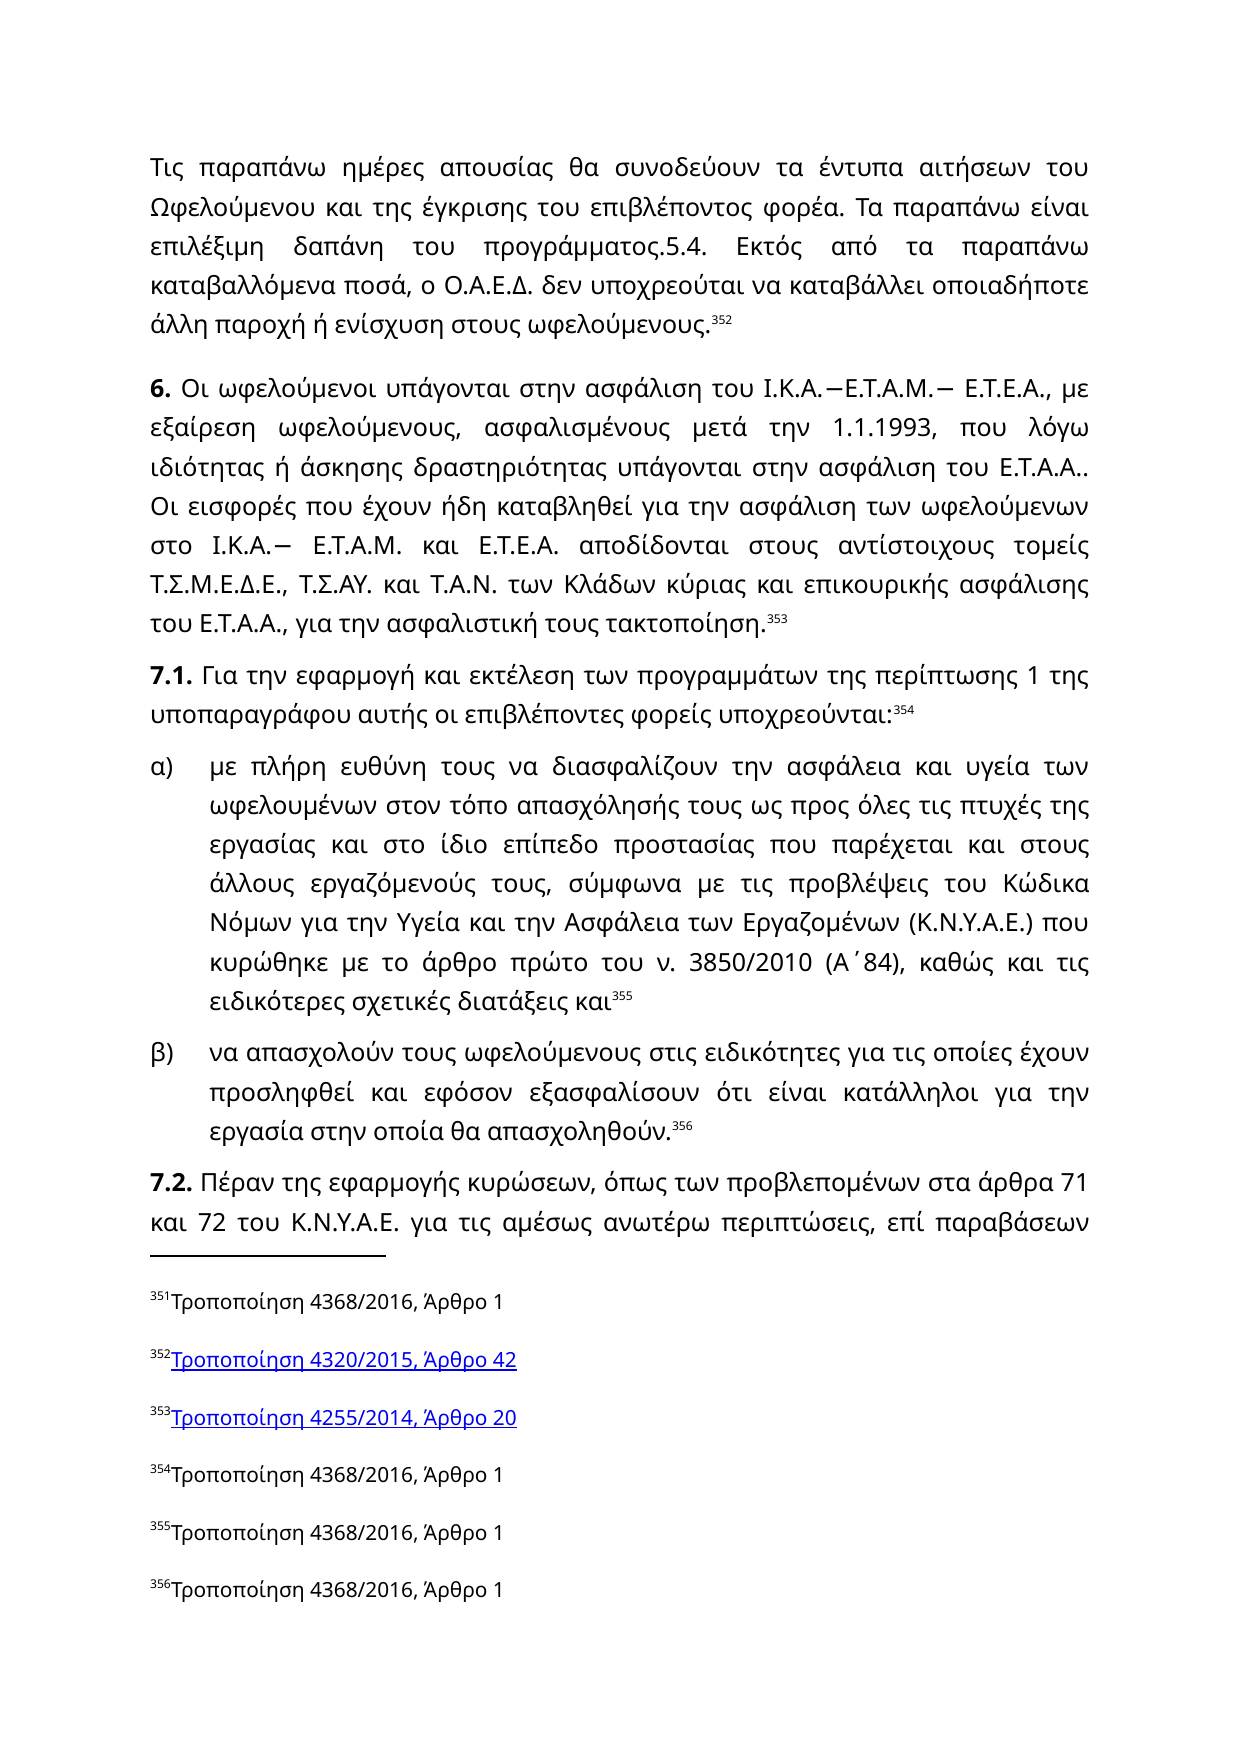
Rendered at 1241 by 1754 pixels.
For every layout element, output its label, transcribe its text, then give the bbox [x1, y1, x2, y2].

text 7.1. Για την εφαρμογή και εκτέλεση των προγραμμάτων της περίπτωσης 1 της υποπαραγράφου αυτής οι επιβλέποντες φορείς υποχρεούνται: [150, 657, 1090, 731]
text 7.2. Πέραν της εφαρμογής κυρώσεων, όπως των προβλεπομένων στα άρθρα 71 και 72 του Κ.Ν.Υ.Α.Ε. για τις αμέσως ανωτέρω περιπτώσεις, επί παραβάσεων [150, 1165, 1090, 1238]
text Τροποποίηση 4368/2016, Άρθρο 1 [150, 1460, 1090, 1489]
text 6. Οι ωφελούμενοι υπάγονται στην ασφάλιση του Ι.Κ.Α.−Ε.Τ.Α.Μ.− Ε.Τ.Ε.Α., με εξαίρεση ωφελούμενους, ασφαλισμένους μετά την 1.1.1993, που λόγω ιδιότητας ή άσκησης δραστηριότητας υπάγονται στην ασφάλιση του Ε.Τ.Α.Α.. Οι εισφορές που έχουν ήδη καταβληθεί για την ασφάλιση των ωφελούμενων στο Ι.Κ.Α.− Ε.Τ.Α.Μ. και Ε.Τ.Ε.Α. αποδίδονται στους αντίστοιχους τομείς Τ.Σ.Μ.Ε.Δ.Ε., Τ.Σ.ΑΥ. και Τ.Α.Ν. των Κλάδων κύριας και επικουρικής ασφάλισης του Ε.Τ.Α.Α., για την ασφαλιστική τους τακτοποίηση. [150, 371, 1090, 640]
text Τροποποίηση 4320/2015, Άρθρο 42 [150, 1345, 1090, 1373]
text Τροποποίηση 4368/2016, Άρθρο 1 [150, 1576, 1090, 1604]
text Τροποποίηση 4255/2014, Άρθρο 20 [150, 1403, 1090, 1431]
list α) με πλήρη ευθύνη τους να διασφαλίζουν την ασφάλεια και υγεία των ωφελουμένων στον τόπο απασχόλησής τους ως προς όλες τις πτυχές της εργασίας και στο ίδιο επίπεδο προστασίας που παρέχεται και στους άλλους εργαζόμενούς τους, σύμφωνα με τις προβλέψεις του Κώδικα Νόμων για την Υγεία και την Ασφάλεια των Εργαζομένων (Κ.Ν.Υ.Α.Ε.) που κυρώθηκε με το άρθρο πρώτο του ν. 3850/2010 (Α΄84), καθώς και τις ειδικότερες σχετικές διατάξεις και [150, 748, 1090, 1017]
text Τις παραπάνω ημέρες απουσίας θα συνοδεύουν τα έντυπα αιτήσεων του Ωφελούμενου και της έγκρισης του επιβλέποντος φορέα. Τα παραπάνω είναι επιλέξιμη δαπάνη του προγράμματος.5.4. Εκτός από τα παραπάνω καταβαλλόμενα ποσά, ο Ο.Α.Ε.Δ. δεν υποχρεούται να καταβάλλει οποιαδήποτε άλλη παροχή ή ενίσχυση στους ωφελούμενους. [150, 150, 1090, 341]
text Τροποποίηση 4368/2016, Άρθρο 1 [150, 1518, 1090, 1546]
list β) να απασχολούν τους ωφελούμενους στις ειδικότητες για τις οποίες έχουν προσληφθεί και εφόσον εξασφαλίσουν ότι είναι κατάλληλοι για την εργασία στην οποία θα απασχοληθούν. [150, 1035, 1090, 1147]
text Τροποποίηση 4368/2016, Άρθρο 1 [150, 1287, 1090, 1316]
